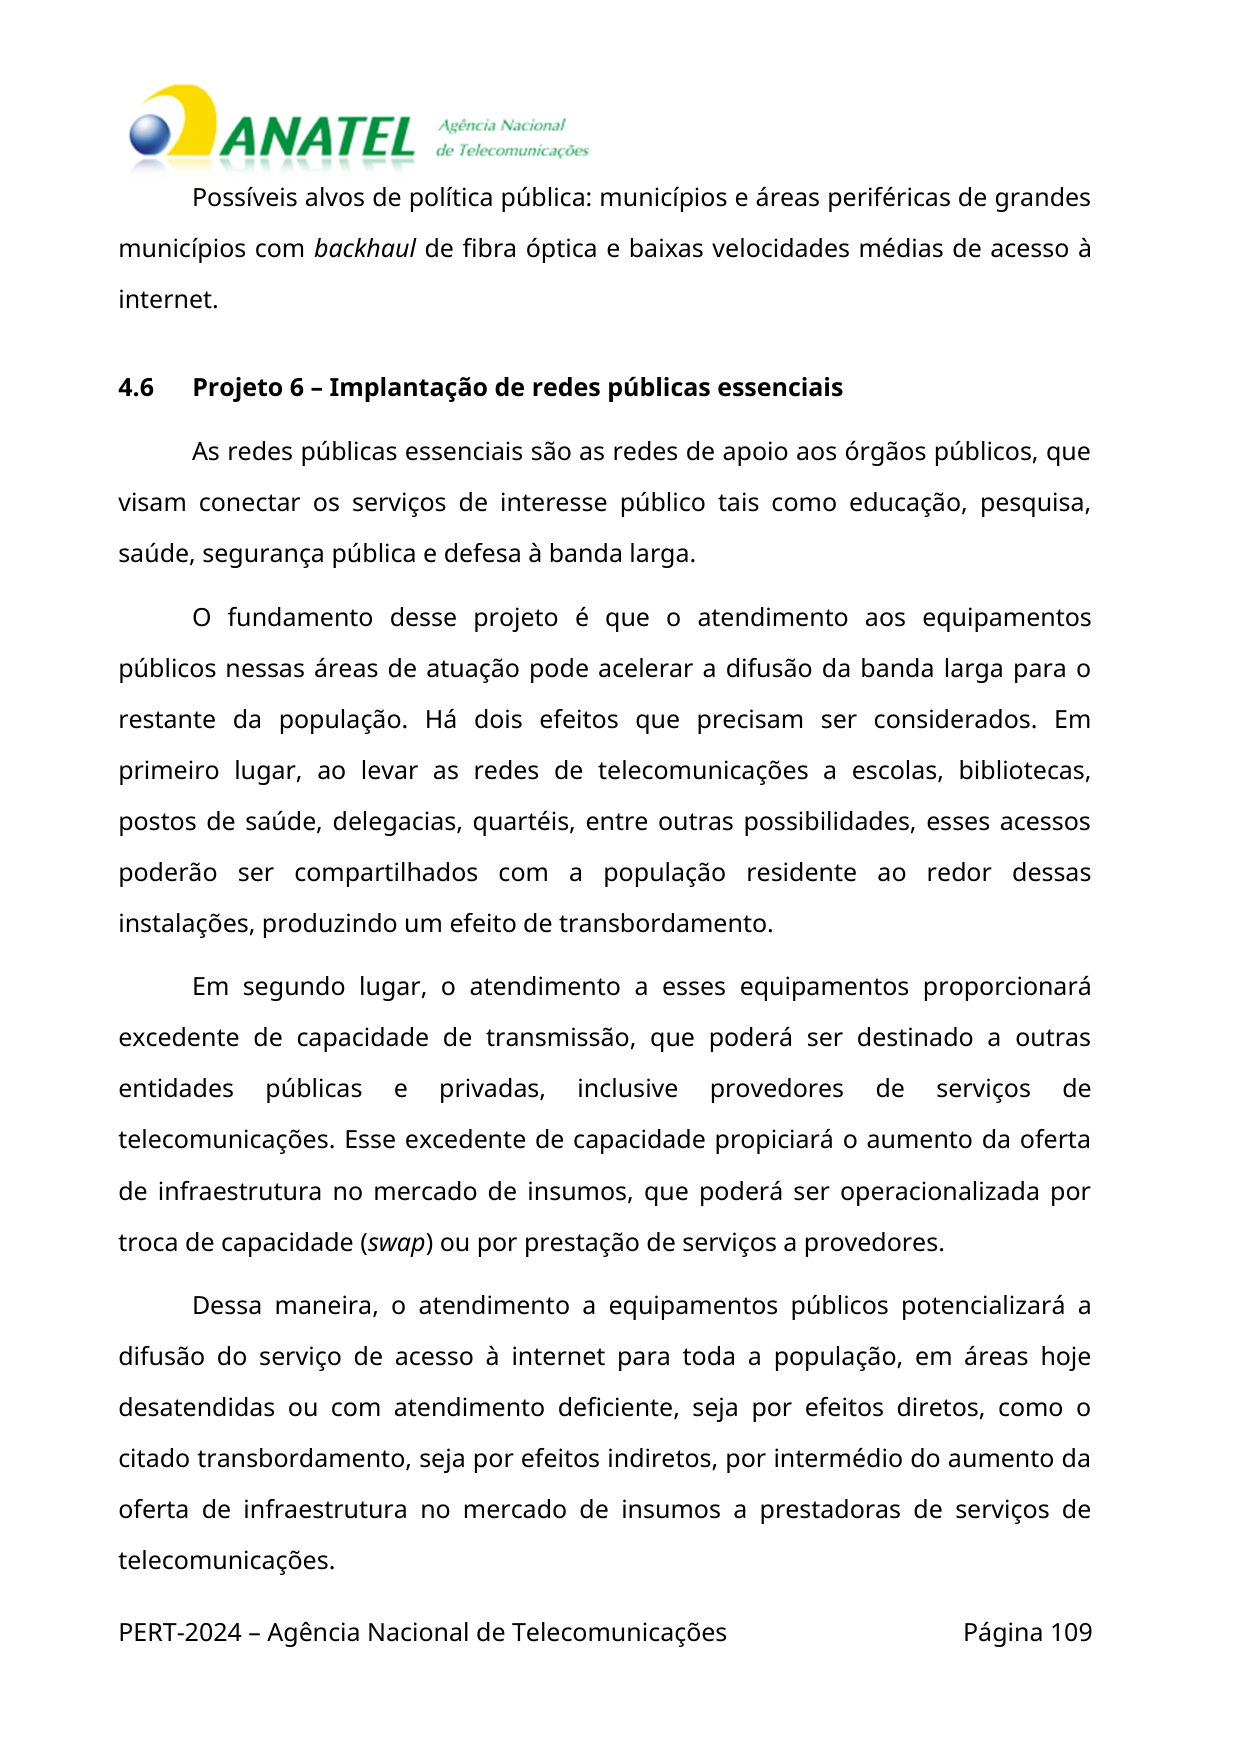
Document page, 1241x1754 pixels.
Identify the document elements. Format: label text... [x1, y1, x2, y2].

text O fundamento desse projeto é que o atendimento aos equipamentos públicos nessas áreas de atuação pode acelerar a difusão da banda larga para o restante da população. Há dois efeitos que precisam ser considerados. Em primeiro lugar, ao levar as redes de telecomunicações a escolas, bibliotecas, postos de saúde, delegacias, quartéis, entre outras possibilidades, esses acessos poderão ser compartilhados com a população residente ao redor dessas instalações, produzindo um efeito de transbordamento. [118, 599, 1093, 939]
text As redes públicas essenciais são as redes de apoio aos órgãos públicos, que visam conectar os serviços de interesse público tais como educação, pesquisa, saúde, segurança pública e defesa à banda larga. [118, 434, 1093, 570]
text Em segundo lugar, o atendimento a esses equipamentos proporcionará excedente de capacidade de transmissão, que poderá ser destinado a outras entidades públicas e privadas, inclusive provedores de serviços de telecomunicações. Esse excedente de capacidade propiciará o aumento da oferta de infraestrutura no mercado de insumos, que poderá ser operacionalizada por troca de capacidade (swap) ou por prestação de serviços a provedores. [118, 969, 1093, 1258]
text Possíveis alvos de política pública: municípios e áreas periféricas de grandes municípios com backhaul de fibra óptica e baixas velocidades médias de acesso à internet. [118, 179, 1093, 316]
subtitle 4.6 Projeto 6 – Implantação de redes públicas essenciais [118, 370, 1093, 404]
text Dessa maneira, o atendimento a equipamentos públicos potencializará a difusão do serviço de acesso à internet para toda a população, em áreas hoje desatendidas ou com atendimento deficiente, seja por efeitos diretos, como o citado transbordamento, seja por efeitos indiretos, por intermédio do aumento da oferta de infraestrutura no mercado de insumos a prestadoras de serviços de telecomunicações. [118, 1288, 1093, 1577]
